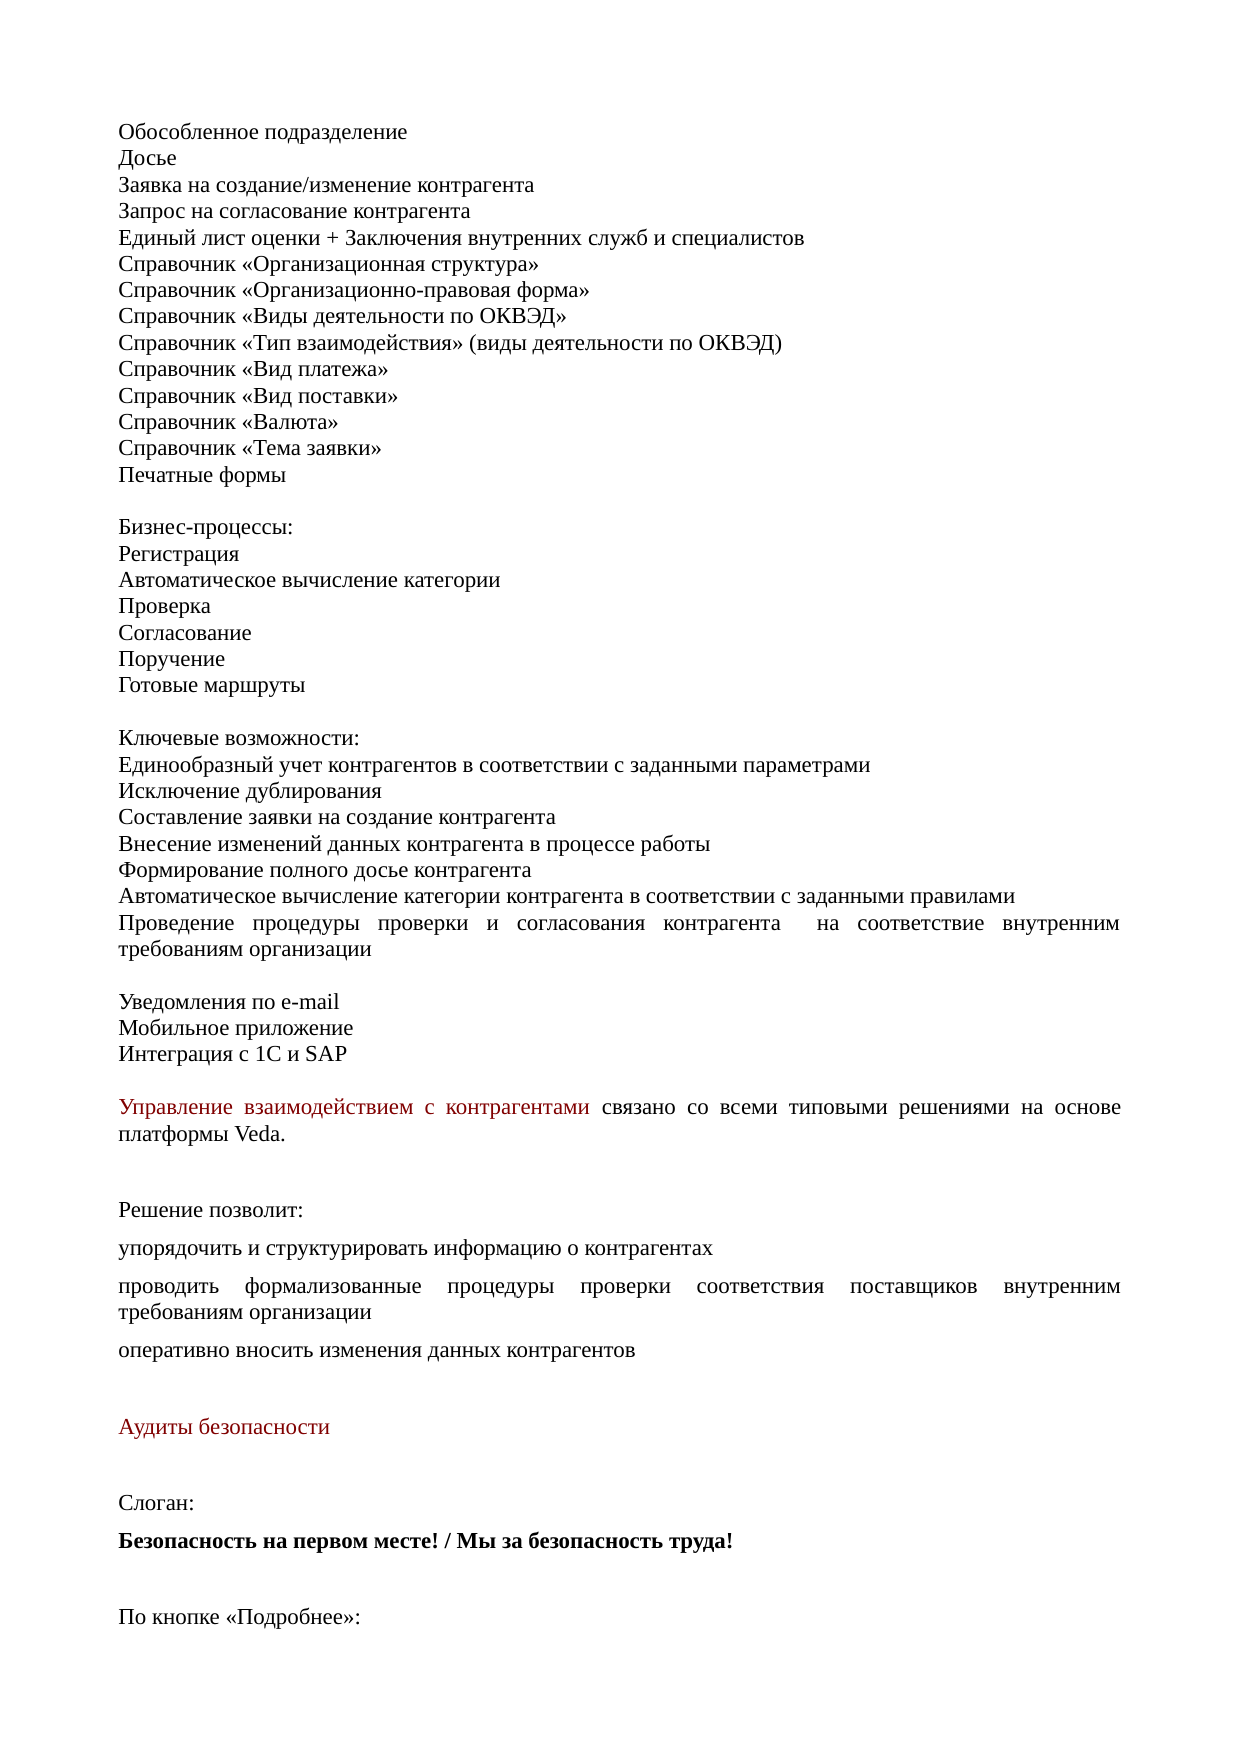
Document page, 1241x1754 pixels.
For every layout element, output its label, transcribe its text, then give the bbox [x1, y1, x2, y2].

text Интеграция с 1С и SAP [118, 1041, 1122, 1067]
text Автоматическое вычисление категории [118, 566, 1122, 592]
text Справочник «Виды деятельности по ОКВЭД» [118, 303, 1122, 329]
text Справочник «Организационная структура» [118, 250, 1122, 276]
text Слоган: [118, 1489, 1122, 1515]
text Заявка на создание/изменение контрагента [118, 171, 1122, 197]
text упорядочить и структурировать информацию о контрагентах [118, 1234, 1122, 1260]
text Проведение процедуры проверки и согласования контрагента на соответствие внутренним требованиям организации [118, 909, 1122, 961]
text Решение позволит: [118, 1196, 1122, 1222]
text Единый лист оценки + Заключения внутренних служб и специалистов [118, 223, 1122, 250]
text Единообразный учет контрагентов в соответствии с заданными параметрами [118, 751, 1122, 777]
text Поручение [118, 645, 1122, 672]
text Обособленное подразделение [118, 118, 1122, 144]
text Справочник «Валюта» [118, 408, 1122, 434]
text Запрос на согласование контрагента [118, 197, 1122, 223]
text Внесение изменений данных контрагента в процессе работы [118, 830, 1122, 856]
text Исключение дублирования [118, 777, 1122, 803]
text Управление взаимодействием с контрагентами связано со всеми типовыми решениями на основе платформы Veda. [118, 1093, 1122, 1146]
text Безопасность на первом месте! / Мы за безопасность труда! [118, 1527, 1122, 1553]
text Справочник «Тема заявки» [118, 434, 1122, 461]
text Мобильное приложение [118, 1014, 1122, 1041]
text Аудиты безопасности [118, 1413, 1122, 1439]
text Уведомления по e-mail [118, 988, 1122, 1014]
text Готовые маршруты [118, 672, 1122, 698]
text По кнопке «Подробнее»: [118, 1603, 1122, 1630]
text Формирование полного досье контрагента [118, 856, 1122, 882]
text оперативно вносить изменения данных контрагентов [118, 1337, 1122, 1363]
text Составление заявки на создание контрагента [118, 803, 1122, 830]
text Регистрация [118, 540, 1122, 566]
text Справочник «Вид платежа» [118, 355, 1122, 382]
text Бизнес-процессы: [118, 513, 1122, 540]
text Справочник «Тип взаимодействия» (виды деятельности по ОКВЭД) [118, 329, 1122, 355]
text Досье [118, 144, 1122, 171]
text Автоматическое вычисление категории контрагента в соответствии с заданными правилами [118, 882, 1122, 909]
text Согласование [118, 619, 1122, 645]
text Ключевые возможности: [118, 724, 1122, 751]
text Справочник «Организационно-правовая форма» [118, 276, 1122, 303]
text Проверка [118, 592, 1122, 619]
text Справочник «Вид поставки» [118, 382, 1122, 408]
text Печатные формы [118, 461, 1122, 487]
text проводить формализованные процедуры проверки соответствия поставщиков внутренним требованиям организации [118, 1272, 1122, 1325]
